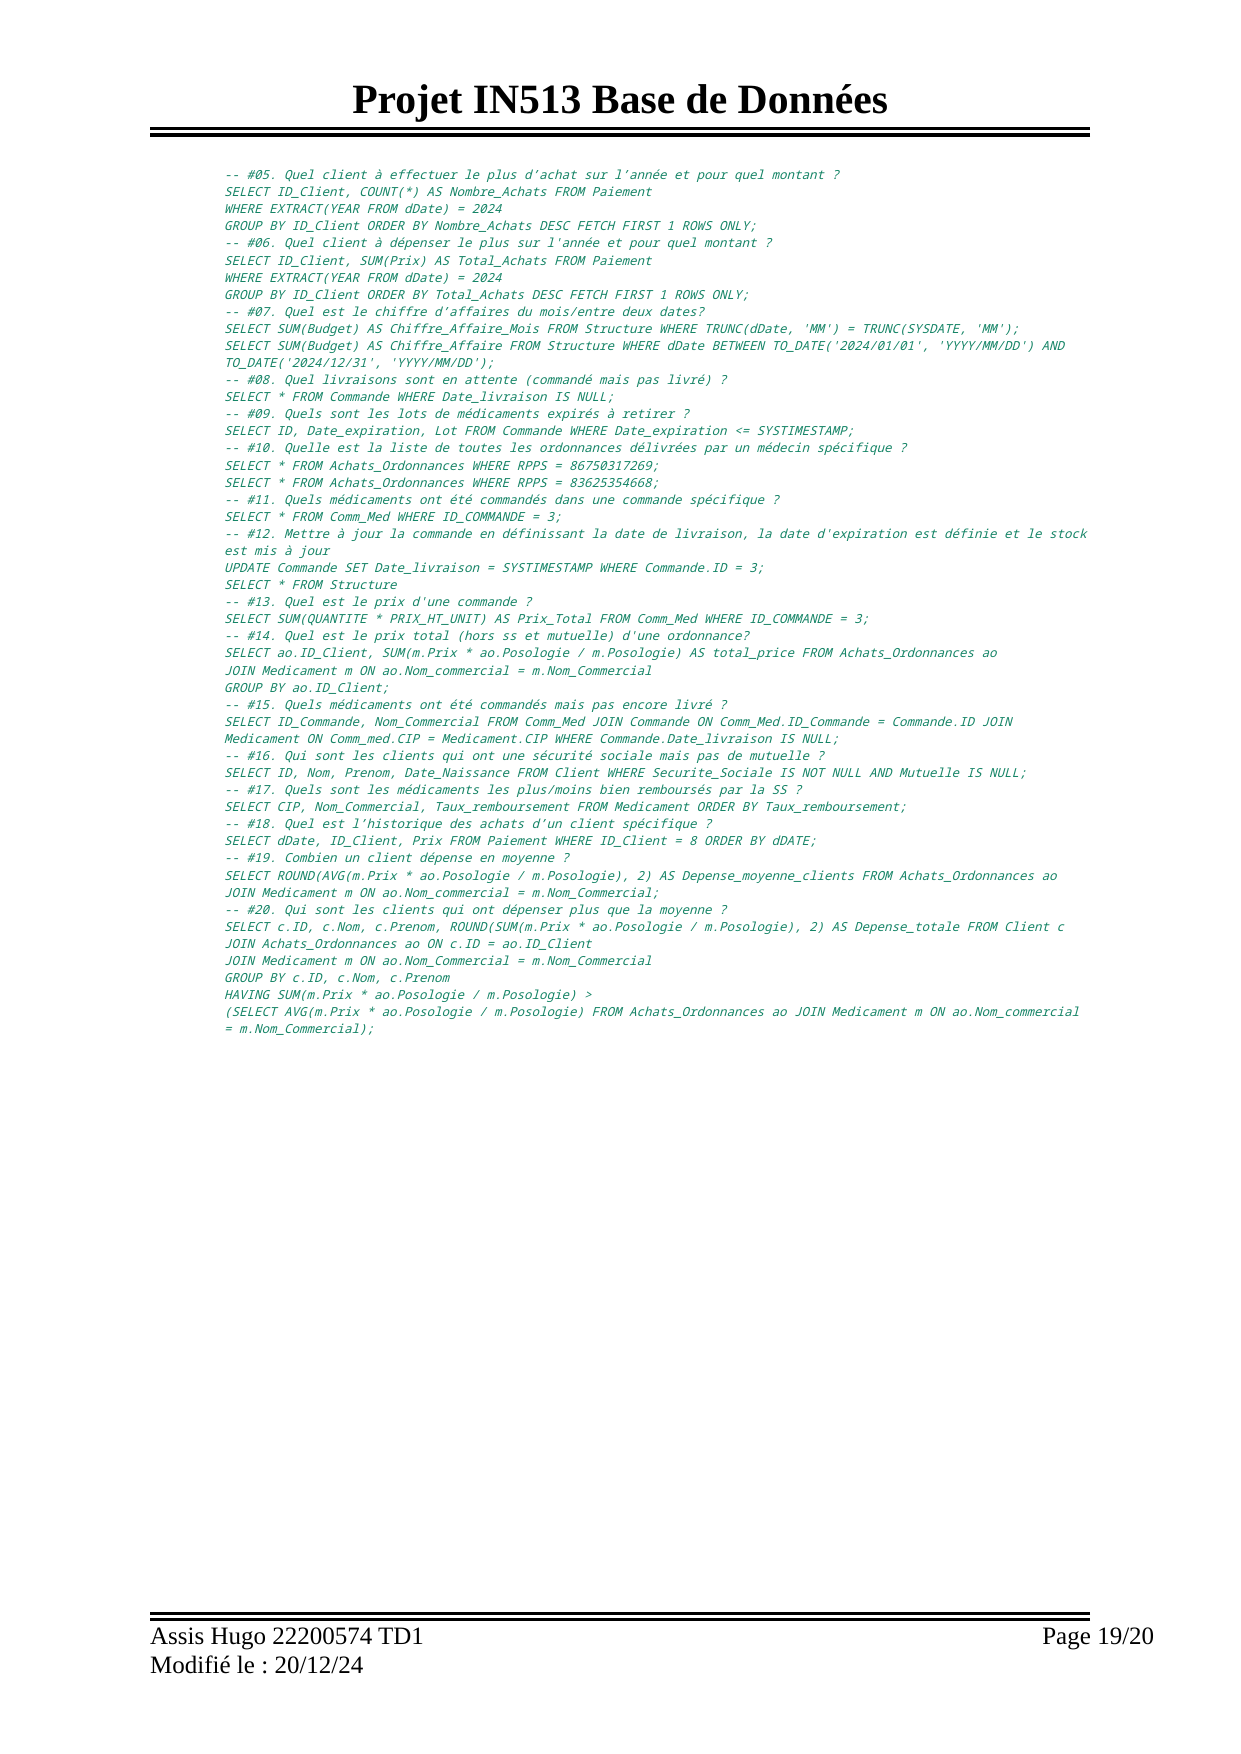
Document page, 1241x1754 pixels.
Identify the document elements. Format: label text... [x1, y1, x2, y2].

text WHERE EXTRACT(YEAR FROM dDate) = 2024 [224, 269, 1090, 286]
text -- #12. Mettre à jour la commande en définissant la date de livraison, la date d'expiration est définie et le stock est mis à jour [224, 525, 1090, 559]
text SELECT c.ID, c.Nom, c.Prenom, ROUND(SUM(m.Prix * ao.Posologie / m.Posologie), 2) AS Depense_totale FROM Client c [224, 918, 1090, 935]
text HAVING SUM(m.Prix * ao.Posologie / m.Posologie) > [224, 986, 1090, 1003]
text UPDATE Commande SET Date_livraison = SYSTIMESTAMP WHERE Commande.ID = 3; [224, 559, 1090, 576]
text -- #18. Quel est l’historique des achats d’un client spécifique ? [224, 815, 1090, 832]
text -- #11. Quels médicaments ont été commandés dans une commande spécifique ? [224, 491, 1090, 508]
text -- #16. Qui sont les clients qui ont une sécurité sociale mais pas de mutuelle ? [224, 747, 1090, 764]
text -- #19. Combien un client dépense en moyenne ? [224, 849, 1090, 867]
text GROUP BY ID_Client ORDER BY Total_Achats DESC FETCH FIRST 1 ROWS ONLY; [224, 286, 1090, 303]
text -- #13. Quel est le prix d'une commande ? [224, 593, 1090, 610]
text GROUP BY c.ID, c.Nom, c.Prenom [224, 969, 1090, 986]
text SELECT ID_Client, COUNT(*) AS Nombre_Achats FROM Paiement [224, 183, 1090, 200]
text SELECT ID_Commande, Nom_Commercial FROM Comm_Med JOIN Commande ON Comm_Med.ID_Commande = Commande.ID JOIN Medicament ON Comm_med.CIP = Medicament.CIP WHERE Commande.Date_livraison IS NULL; [224, 713, 1090, 747]
text GROUP BY ao.ID_Client; [224, 679, 1090, 696]
text GROUP BY ID_Client ORDER BY Nombre_Achats DESC FETCH FIRST 1 ROWS ONLY; [224, 217, 1090, 234]
text JOIN Medicament m ON ao.Nom_commercial = m.Nom_Commercial; [224, 884, 1090, 901]
text JOIN Medicament m ON ao.Nom_Commercial = m.Nom_Commercial [224, 952, 1090, 969]
text -- #08. Quel livraisons sont en attente (commandé mais pas livré) ? [224, 371, 1090, 388]
text SELECT dDate, ID_Client, Prix FROM Paiement WHERE ID_Client = 8 ORDER BY dDATE; [224, 832, 1090, 849]
text WHERE EXTRACT(YEAR FROM dDate) = 2024 [224, 200, 1090, 217]
text SELECT * FROM Structure [224, 576, 1090, 593]
text SELECT SUM(QUANTITE * PRIX_HT_UNIT) AS Prix_Total FROM Comm_Med WHERE ID_COMMANDE = 3; [224, 610, 1090, 627]
text SELECT ID_Client, SUM(Prix) AS Total_Achats FROM Paiement [224, 252, 1090, 269]
text SELECT ROUND(AVG(m.Prix * ao.Posologie / m.Posologie), 2) AS Depense_moyenne_clients FROM Achats_Ordonnances ao [224, 867, 1090, 884]
text -- #15. Quels médicaments ont été commandés mais pas encore livré ? [224, 696, 1090, 713]
text SELECT ID, Date_expiration, Lot FROM Commande WHERE Date_expiration <= SYSTIMESTAMP; [224, 422, 1090, 439]
text (SELECT AVG(m.Prix * ao.Posologie / m.Posologie) FROM Achats_Ordonnances ao JOIN Medicament m ON ao.Nom_commercial = m.Nom_Commercial); [224, 1003, 1090, 1037]
text -- #07. Quel est le chiffre d’affaires du mois/entre deux dates? [224, 303, 1090, 320]
text SELECT * FROM Commande WHERE Date_livraison IS NULL; [224, 388, 1090, 405]
text SELECT * FROM Comm_Med WHERE ID_COMMANDE = 3; [224, 508, 1090, 525]
text -- #14. Quel est le prix total (hors ss et mutuelle) d'une ordonnance? [224, 627, 1090, 644]
text SELECT ID, Nom, Prenom, Date_Naissance FROM Client WHERE Securite_Sociale IS NOT NULL AND Mutuelle IS NULL; [224, 764, 1090, 781]
text JOIN Medicament m ON ao.Nom_commercial = m.Nom_Commercial [224, 662, 1090, 679]
text SELECT CIP, Nom_Commercial, Taux_remboursement FROM Medicament ORDER BY Taux_remboursement; [224, 798, 1090, 815]
text -- #06. Quel client à dépenser le plus sur l'année et pour quel montant ? [224, 234, 1090, 252]
text SELECT SUM(Budget) AS Chiffre_Affaire_Mois FROM Structure WHERE TRUNC(dDate, 'MM') = TRUNC(SYSDATE, 'MM'); [224, 320, 1090, 337]
text SELECT SUM(Budget) AS Chiffre_Affaire FROM Structure WHERE dDate BETWEEN TO_DATE('2024/01/01', 'YYYY/MM/DD') AND TO_DATE('2024/12/31', 'YYYY/MM/DD'); [224, 337, 1090, 371]
text -- #20. Qui sont les clients qui ont dépenser plus que la moyenne ? [224, 901, 1090, 918]
text SELECT ao.ID_Client, SUM(m.Prix * ao.Posologie / m.Posologie) AS total_price FROM Achats_Ordonnances ao [224, 644, 1090, 662]
text -- #10. Quelle est la liste de toutes les ordonnances délivrées par un médecin spécifique ? [224, 439, 1090, 457]
text SELECT * FROM Achats_Ordonnances WHERE RPPS = 86750317269; [224, 457, 1090, 474]
text -- #05. Quel client à effectuer le plus d’achat sur l’année et pour quel montant ? [224, 166, 1090, 183]
text -- #17. Quels sont les médicaments les plus/moins bien remboursés par la SS ? [224, 781, 1090, 798]
text -- #09. Quels sont les lots de médicaments expirés à retirer ? [224, 405, 1090, 422]
text SELECT * FROM Achats_Ordonnances WHERE RPPS = 83625354668; [224, 474, 1090, 491]
text JOIN Achats_Ordonnances ao ON c.ID = ao.ID_Client [224, 935, 1090, 952]
